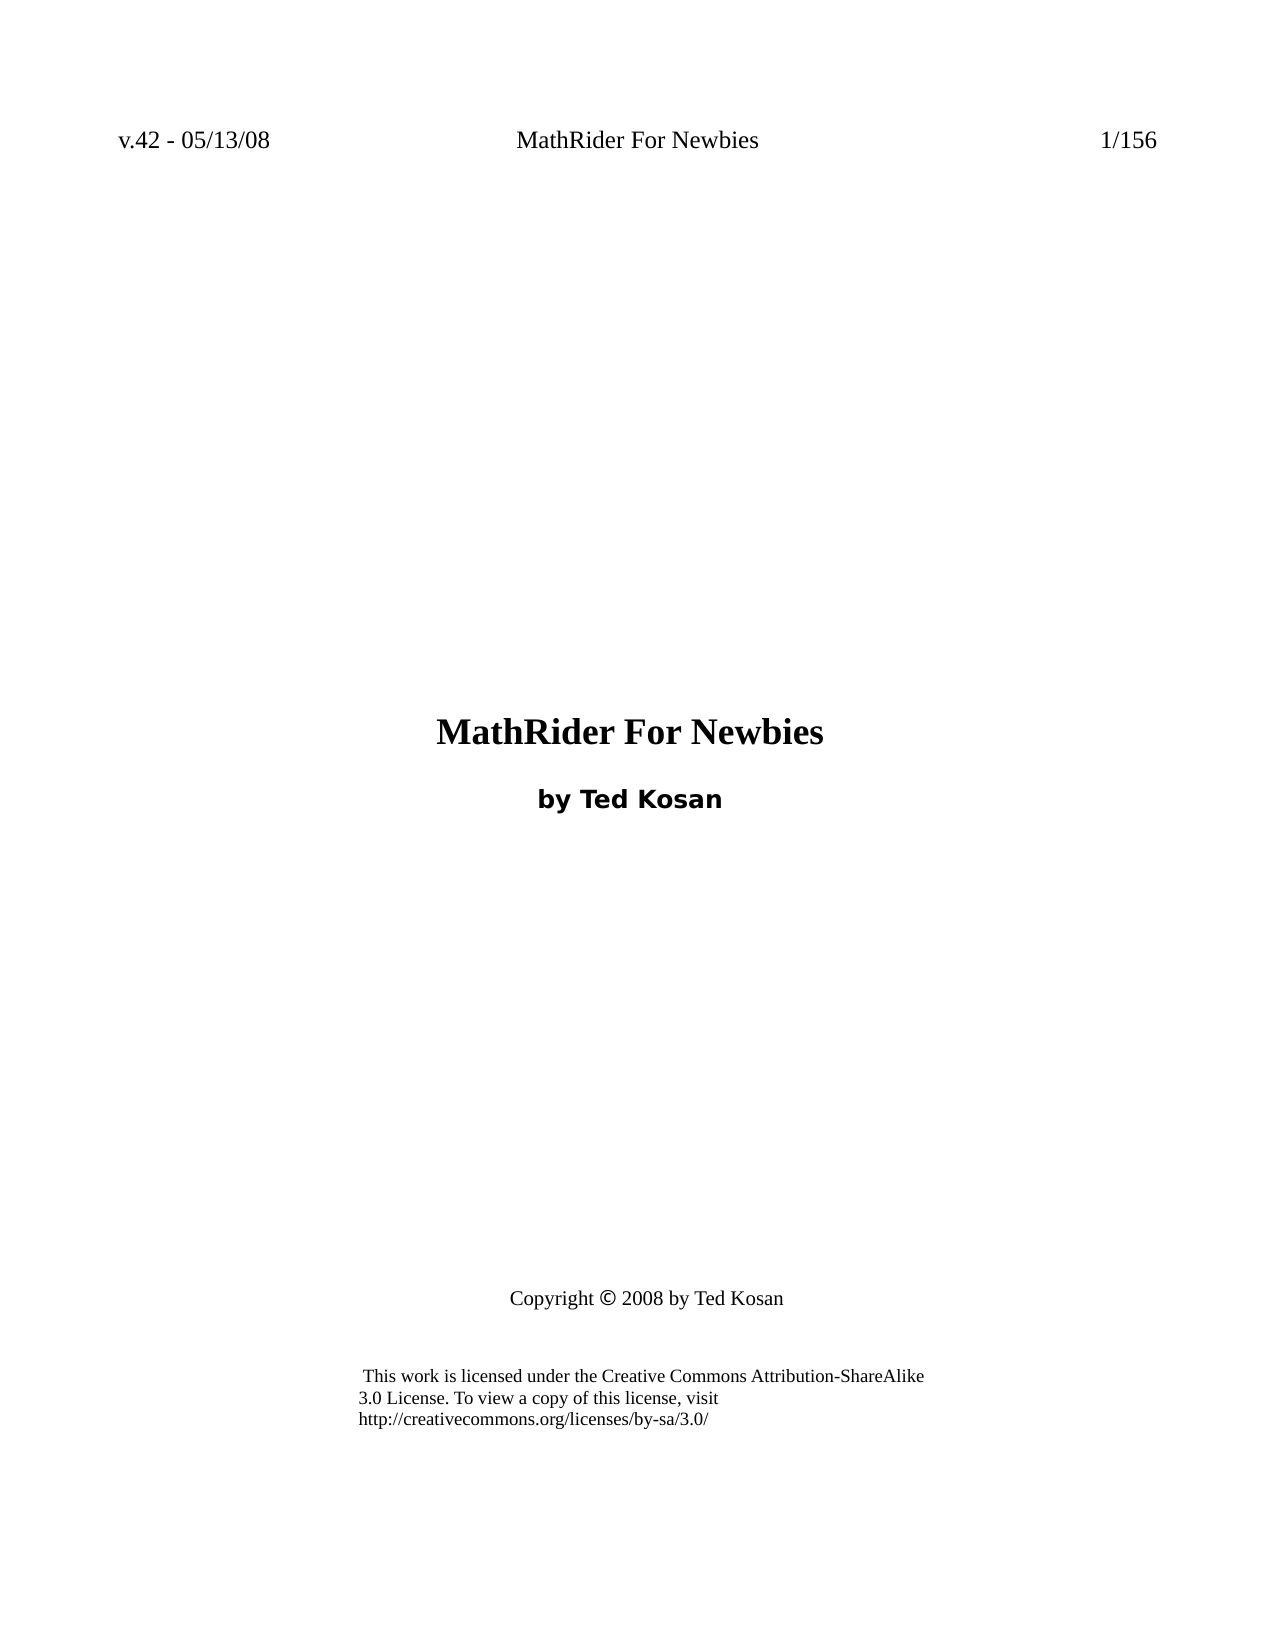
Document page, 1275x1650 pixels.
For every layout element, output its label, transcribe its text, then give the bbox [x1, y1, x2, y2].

text This work is licensed under the Creative Commons Attribution-ShareAlike 3.0 License. To view a copy of this license, visit http://creativecommons.org/licenses/by-sa/3.0/ [358, 1365, 935, 1430]
text by Ted Kosan [427, 785, 832, 814]
text Copyright © 2008 by Ted Kosan [358, 1283, 935, 1311]
text MathRider For Newbies [427, 710, 832, 753]
